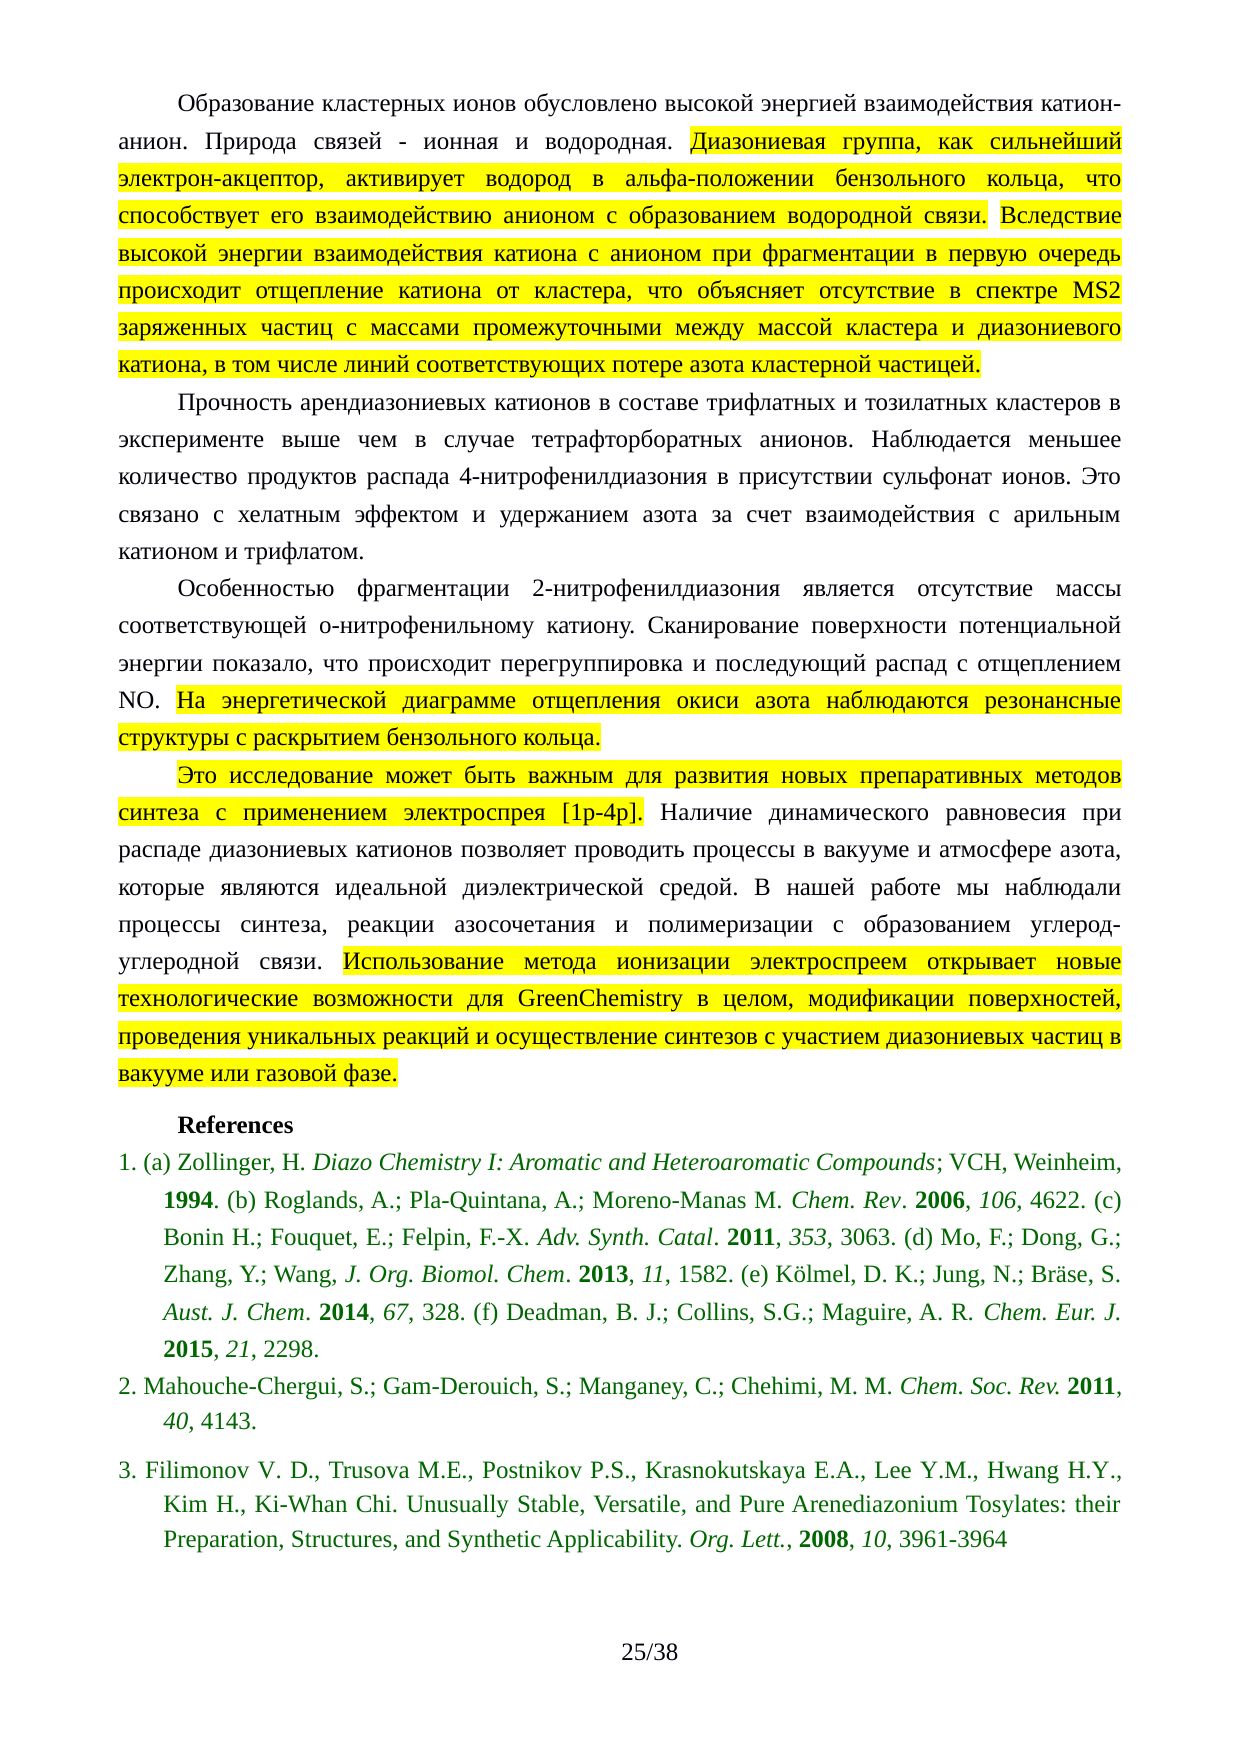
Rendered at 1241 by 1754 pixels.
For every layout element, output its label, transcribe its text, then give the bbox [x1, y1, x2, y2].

list 3. Filimonov V. D., Trusova M.E., Postnikov P.S., Krasnokutskaya E.A., Lee Y.M., Hwang H.Y., Kim H., Ki-Whan Chi. Unusually Stable, Versatile, and Pure Arenediazonium Tosylates: their Preparation, Structures, and Synthetic Applicability. Org. Lett., 2008, 10, 3961-3964 [118, 1455, 1122, 1552]
list 1. (a) Zollinger, H. Diazo Chemistry I: Aromatic and Heteroaromatic Compounds; VCH, Weinheim, 1994. (b) Roglands, A.; Pla-Quintana, A.; Moreno-Manas M. Chem. Rev. 2006, 106, 4622. (c) Bonin H.; Fouquet, E.; Felpin, F.-X. Adv. Synth. Catal. 2011, 353, 3063. (d) Mo, F.; Dong, G.; Zhang, Y.; Wang, J. Org. Biomol. Chem. 2013, 11, 1582. (e) Kölmel, D. K.; Jung, N.; Bräse, S. Aust. J. Chem. 2014, 67, 328. (f) Deadman, B. J.; Collins, S.G.; Maguire, A. R. Chem. Eur. J. 2015, 21, 2298. [118, 1147, 1122, 1363]
subtitle References [118, 1110, 1122, 1139]
list Это исследование может быть важным для развития новых препаративных методов синтеза с применением электроспрея [1p-4p]. Наличие динамического равновесия при распаде диазониевых катионов позволяет проводить процессы в вакууме и атмосфере азота, которые являются идеальной диэлектрической средой. В нашей работе мы наблюдали процессы синтеза, реакции азосочетания и полимеризации с образованием углерод-углеродной связи. Использование метода ионизации электроспреем открывает новые технологические возможности для GreenChemistry в целом, модификации поверхностей, проведения уникальных реакций и осуществление синтезов с участием диазониевых частиц в вакууме или газовой фазе. [118, 760, 1122, 1087]
list 2. Mahouche-Chergui, S.; Gam-Derouich, S.; Manganey, C.; Chehimi, M. M. Chem. Soc. Rev. 2011, 40, 4143. [118, 1371, 1122, 1434]
list Прочность арендиазониевых катионов в составе трифлатных и тозилатных кластеров в эксперименте выше чем в случае тетрафторборатных анионов. Наблюдается меньшее количество продуктов распада 4-нитрофенилдиазония в присутствии сульфонат ионов. Это связано с хелатным эффектом и удержанием азота за счет взаимодействия с арильным катионом и трифлатом. [118, 387, 1122, 565]
list Образование кластерных ионов обусловлено высокой энергией взаимодействия катион-анион. Природа связей - ионная и водородная. Диазониевая группа, как сильнейший электрон-акцептор, активирует водород в альфа-положении бензольного кольца, что способствует его взаимодействию анионом с образованием водородной связи. Вследствие высокой энергии взаимодействия катиона с анионом при фрагментации в первую очередь происходит отщепление катиона от кластера, что объясняет отсутствие в спектре MS2 заряженных частиц с массами промежуточными между массой кластера и диазониевого катиона, в том числе линий соответствующих потере азота кластерной частицей. [118, 88, 1122, 378]
list Особенностью фрагментации 2-нитрофенилдиазония является отсутствие массы соответствующей о-нитрофенильному катиону. Сканирование поверхности потенциальной энергии показало, что происходит перегруппировка и последующий распад с отщеплением NO. На энергетической диаграмме отщепления окиси азота наблюдаются резонансные структуры с раскрытием бензольного кольца. [118, 573, 1122, 751]
